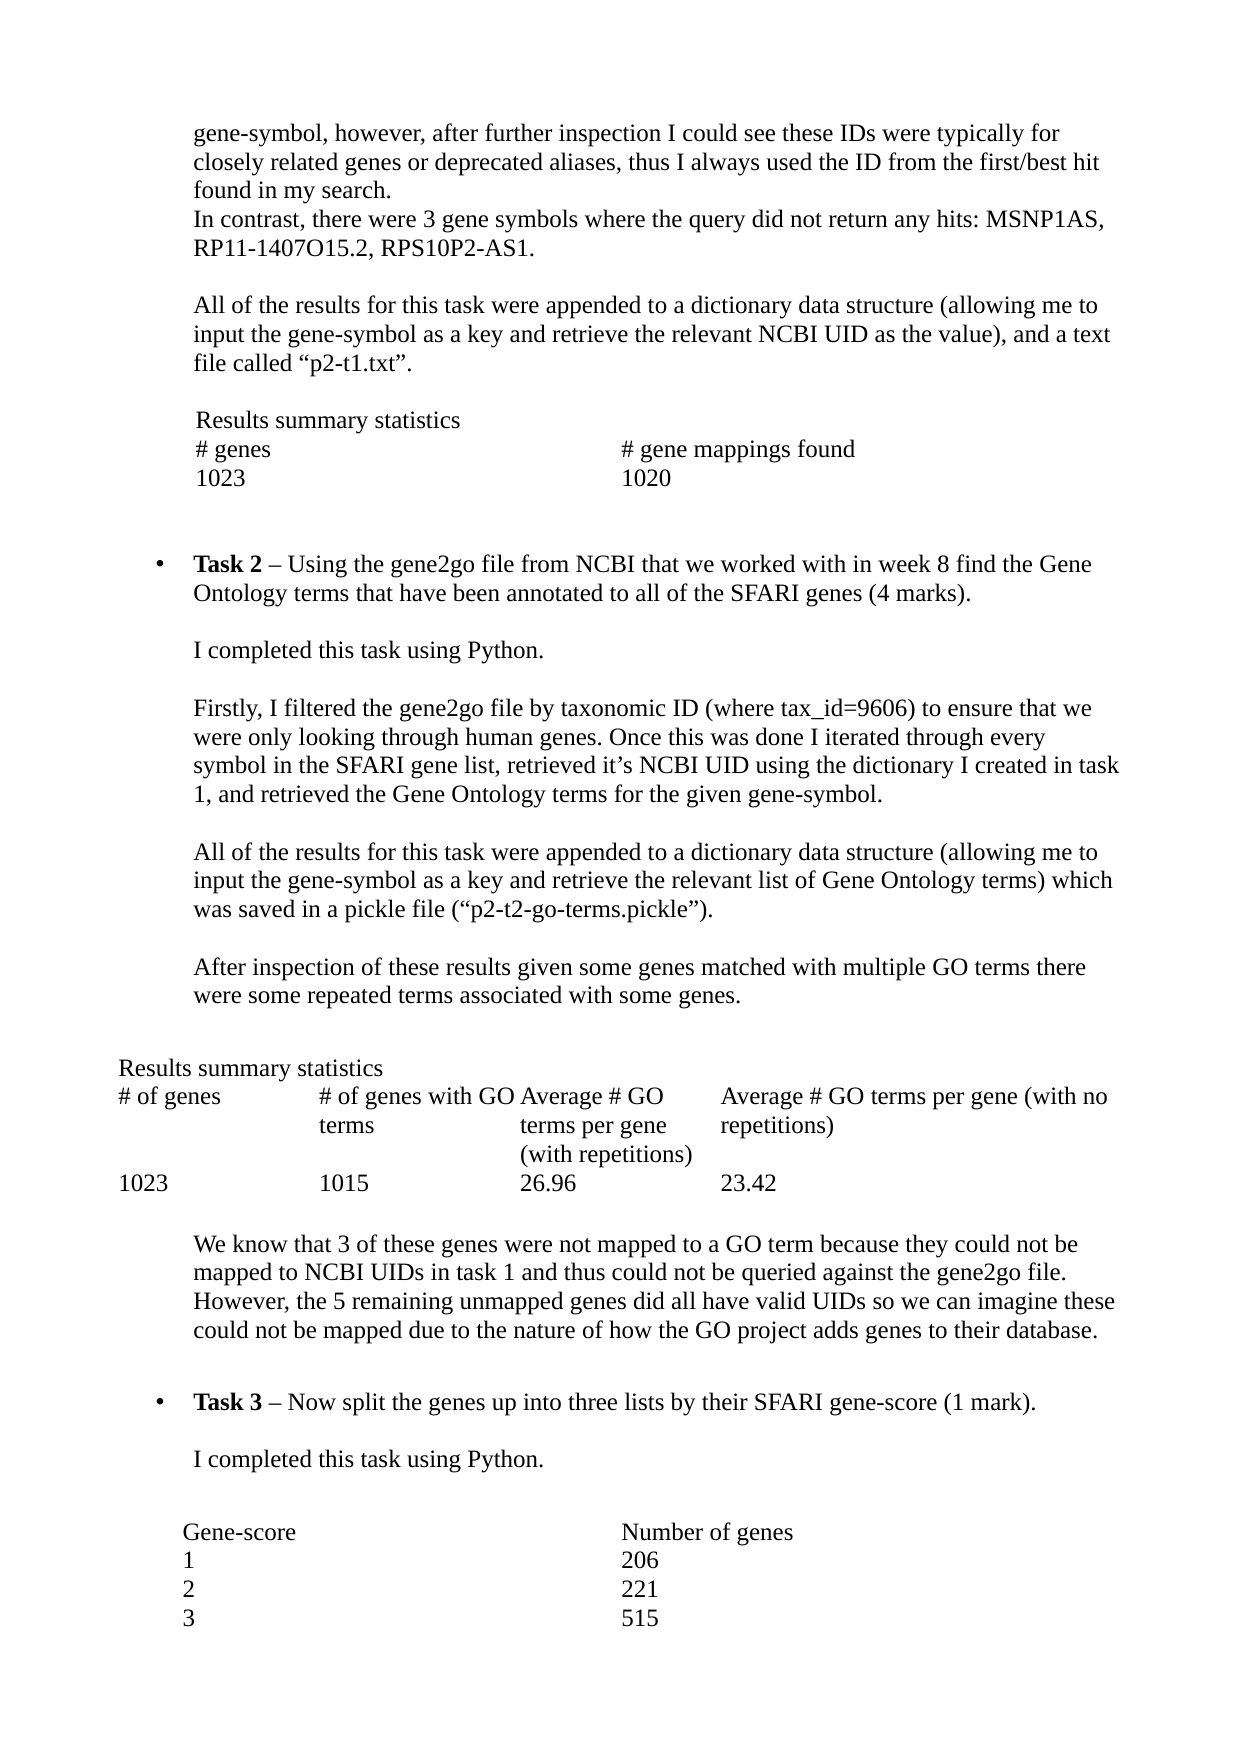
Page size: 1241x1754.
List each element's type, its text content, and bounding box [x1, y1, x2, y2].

table_cell 26.96 [520, 1168, 720, 1200]
table_cell # of genes with GO terms [319, 1081, 520, 1168]
table_header Number of genes [621, 1517, 1091, 1545]
table_cell 515 [621, 1603, 1091, 1632]
table_cell 23.42 [720, 1168, 1122, 1200]
table_cell # gene mappings found [621, 434, 1122, 463]
table_cell 3 [182, 1603, 621, 1632]
list We know that 3 of these genes were not mapped to a GO term because they could not be mapped to NCBI UIDs in task 1 and thus could not be queried against the gene2go file. However, the 5 remaining unmapped genes did all have valid UIDs so we can imagine these could not be mapped due to the nature of how the GO project adds genes to their database. [156, 1200, 1122, 1372]
table_cell 1023 [118, 1168, 319, 1200]
table_cell 221 [621, 1574, 1091, 1603]
list Task 2 – Using the gene2go file from NCBI that we worked with in week 8 find the Gene Ontology terms that have been annotated to all of the SFARI genes (4 marks). I completed this task using Python. Firstly, I filtered the gene2go file by taxonomic ID (where tax_id=9606) to ensure that we were only looking through human genes. Once this was done I iterated through every symbol in the SFARI gene list, retrieved it’s NCBI UID using the dictionary I created in task 1, and retrieved the Gene Ontology terms for the given gene-symbol. All of the results for this task were appended to a dictionary data structure (allowing me to input the gene-symbol as a key and retrieve the relevant list of Gene Ontology terms) which was saved in a pickle file (“p2-t2-go-terms.pickle”). After inspection of these results given some genes matched with multiple GO terms there were some repeated terms associated with some genes. [156, 549, 1122, 1038]
table_cell 1 [182, 1545, 621, 1574]
table_cell # of genes [118, 1081, 319, 1168]
table_header Gene-score [182, 1517, 621, 1545]
table_cell Average # GO terms per gene (with no repetitions) [720, 1081, 1122, 1168]
table_cell 1020 [621, 463, 1122, 492]
table_cell 2 [182, 1574, 621, 1603]
table_cell 1015 [319, 1168, 520, 1200]
table_header Results summary statistics [195, 406, 1122, 434]
list gene-symbol, however, after further inspection I could see these IDs were typically for closely related genes or deprecated aliases, thus I always used the ID from the first/best hit found in my search. In contrast, there were 3 gene symbols where the query did not return any hits: MSNP1AS, RP11-1407O15.2, RPS10P2-AS1. All of the results for this task were appended to a dictionary data structure (allowing me to input the gene-symbol as a key and retrieve the relevant NCBI UID as the value), and a text file called “p2-t1.txt”. [156, 118, 1122, 406]
table_cell 206 [621, 1545, 1091, 1574]
table_header Results summary statistics [118, 1053, 1122, 1081]
table_cell Average # GO terms per gene (with repetitions) [520, 1081, 720, 1168]
table_cell 1023 [195, 463, 621, 492]
list Task 3 – Now split the genes up into three lists by their SFARI gene-score (1 mark). I completed this task using Python. [156, 1387, 1122, 1502]
table_cell # genes [195, 434, 621, 463]
